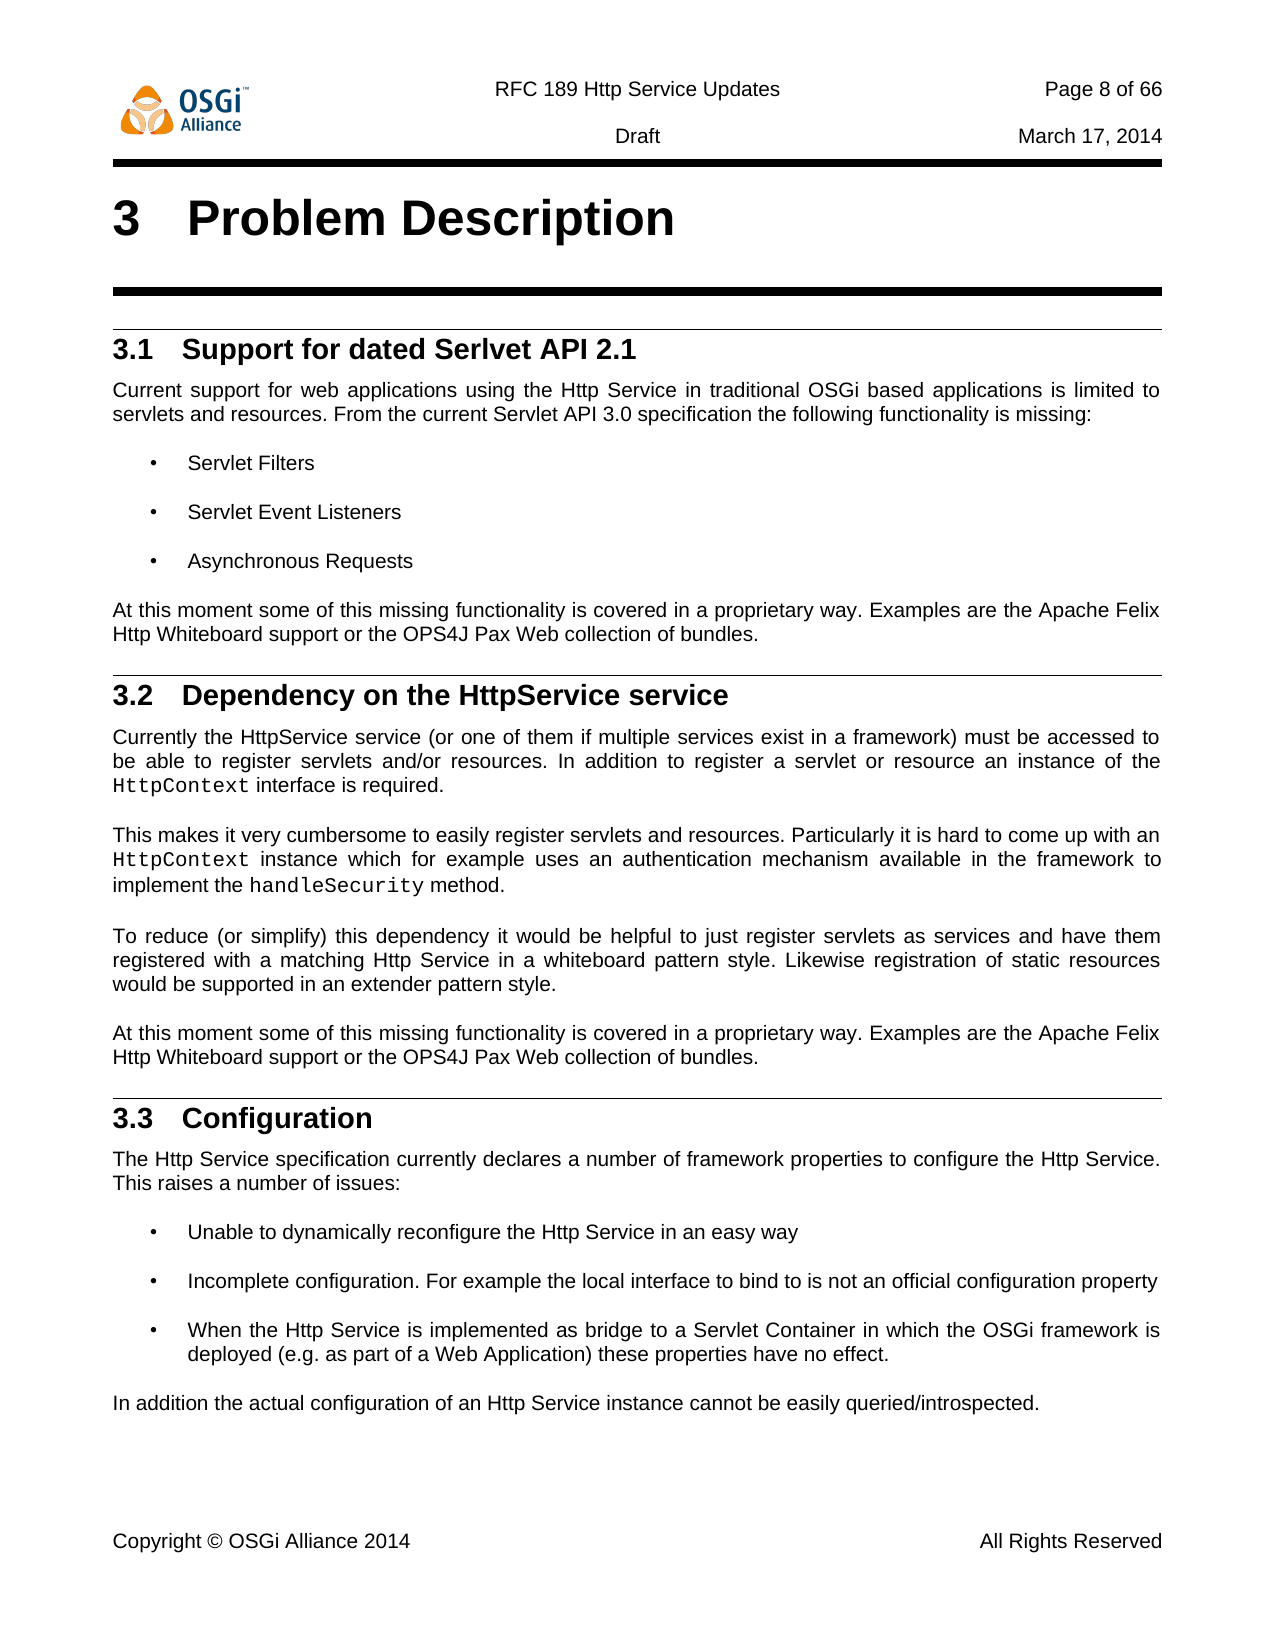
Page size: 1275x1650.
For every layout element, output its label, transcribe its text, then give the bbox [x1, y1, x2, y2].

subtitle Support for dated Serlvet API 2.1 [112, 330, 1162, 366]
list Incomplete configuration. For example the local interface to bind to is not an official configuration property [150, 1269, 1162, 1293]
list Servlet Filters [150, 451, 1162, 475]
text In addition the actual configuration of an Http Service instance cannot be easily queried/introspected. [112, 1391, 1162, 1415]
text The Http Service specification currently declares a number of framework properties to configure the Http Service. This raises a number of issues: [112, 1147, 1162, 1195]
text Currently the HttpService service (or one of them if multiple services exist in a framework) must be accessed to be able to register servlets and/or resources. In addition to register a servlet or resource an instance of the HttpContext interface is required. [112, 724, 1162, 798]
picture [113, 78, 257, 142]
list Asynchronous Requests [150, 549, 1162, 573]
text To reduce (or simplify) this dependency it would be helpful to just register servlets as services and have them registered with a matching Http Service in a whiteboard pattern style. Likewise registration of static resources would be supported in an extender pattern style. [112, 924, 1162, 996]
text At this moment some of this missing functionality is covered in a proprietary way. Examples are the Apache Felix Http Whiteboard support or the OPS4J Pax Web collection of bundles. [112, 1021, 1162, 1069]
text Current support for web applications using the Http Service in traditional OSGi based applications is limited to servlets and resources. From the current Servlet API 3.0 specification the following functionality is missing: [112, 378, 1162, 426]
text At this moment some of this missing functionality is covered in a proprietary way. Examples are the Apache Felix Http Whiteboard support or the OPS4J Pax Web collection of bundles. [112, 598, 1162, 646]
subtitle Problem Description [112, 160, 1162, 296]
list Unable to dynamically reconfigure the Http Service in an easy way [150, 1220, 1162, 1244]
subtitle Dependency on the HttpService service [112, 676, 1162, 712]
list When the Http Service is implemented as bridge to a Servlet Container in which the OSGi framework is deployed (e.g. as part of a Web Application) these properties have no effect. [150, 1318, 1162, 1366]
list Servlet Event Listeners [150, 500, 1162, 524]
text This makes it very cumbersome to easily register servlets and resources. Particularly it is hard to come up with an HttpContext instance which for example uses an authentication mechanism available in the framework to implement the handleSecurity method. [112, 823, 1162, 899]
subtitle Configuration [112, 1099, 1162, 1134]
